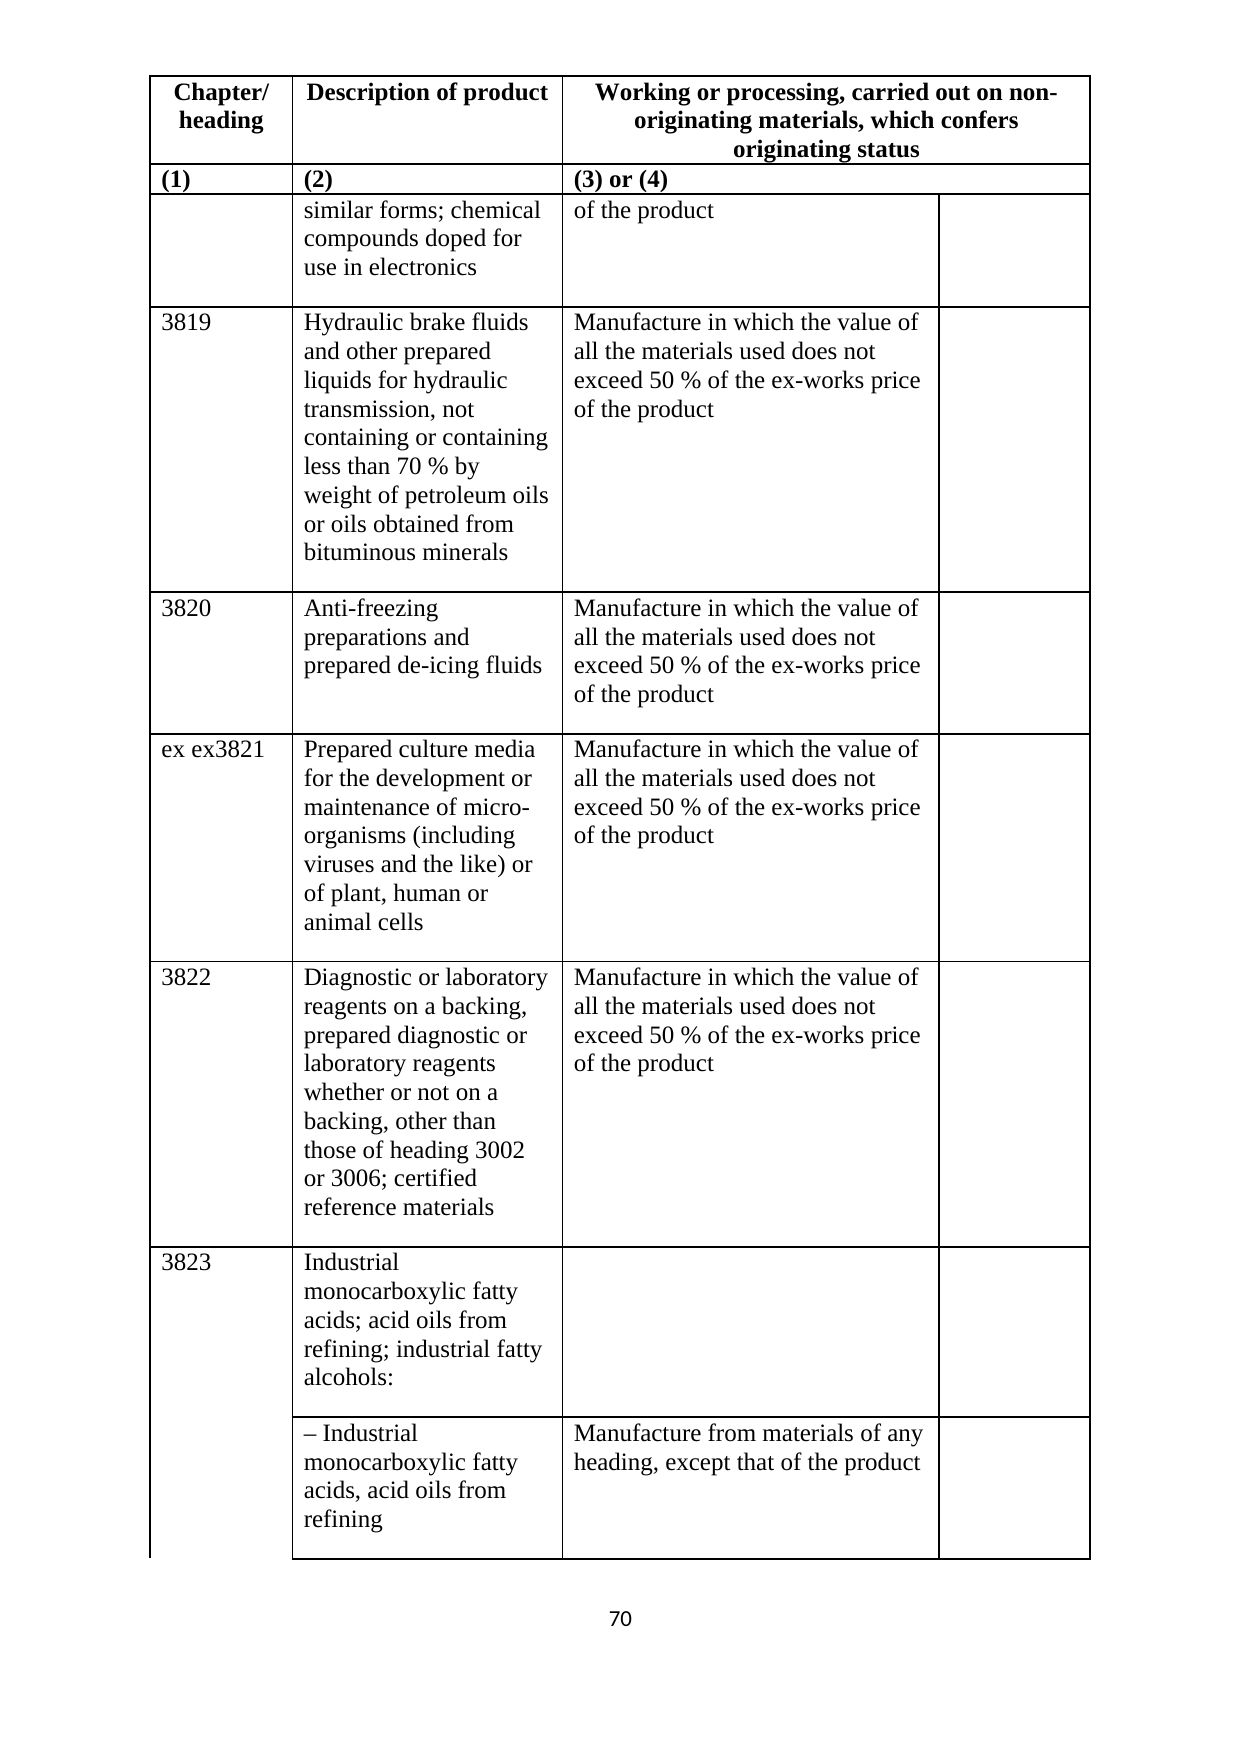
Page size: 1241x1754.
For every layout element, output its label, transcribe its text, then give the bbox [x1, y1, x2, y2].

table_cell [151, 1416, 292, 1558]
table_cell 3822 [151, 962, 292, 1246]
table_cell (2) [293, 165, 562, 193]
table_cell Anti-freezing preparations and prepared de-icing fluids [293, 593, 562, 733]
table_cell 3820 [151, 593, 292, 733]
table_cell Manufacture in which the value of all the materials used does not exceed 50 % of the ex-works price of the product [563, 962, 938, 1246]
table_cell Prepared culture media for the development or maintenance of micro-organisms (including viruses and the like) or of plant, human or animal cells [293, 735, 562, 961]
table_cell similar forms; chemical compounds doped for use in electronics [293, 195, 562, 306]
table_cell Diagnostic or laboratory reagents on a backing, prepared diagnostic or laboratory reagents whether or not on a backing, other than those of heading 3002 or 3006; certified reference materials [293, 962, 562, 1246]
table_cell ex ex3821 [151, 735, 292, 961]
table_cell of the product [563, 195, 938, 306]
table_cell 3823 [151, 1248, 292, 1416]
table_cell [940, 593, 1089, 733]
table_cell (3) or (4) [563, 165, 1089, 193]
table_cell [940, 962, 1089, 1246]
table_header Working or processing, carried out on non-originating materials, which confers originating status [563, 77, 1089, 163]
table_cell Manufacture in which the value of all the materials used does not exceed 50 % of the ex-works price of the product [563, 593, 938, 733]
table_cell Manufacture from materials of any heading, except that of the product [563, 1418, 938, 1558]
table_cell Industrial monocarboxylic fatty acids; acid oils from refining; industrial fatty alcohols: [293, 1248, 562, 1416]
table_cell [940, 1418, 1089, 1558]
table_header Chapter/ heading [151, 77, 292, 163]
table_cell [940, 1248, 1089, 1416]
table_cell [151, 195, 292, 306]
table_cell – Industrial monocarboxylic fatty acids, acid oils from refining [293, 1418, 562, 1558]
table_cell [940, 195, 1089, 306]
table_cell [940, 735, 1089, 961]
table_header Description of product [293, 77, 562, 163]
table_cell [563, 1248, 938, 1416]
table_cell Manufacture in which the value of all the materials used does not exceed 50 % of the ex-works price of the product [563, 735, 938, 961]
table_cell 3819 [151, 308, 292, 591]
table_cell [940, 308, 1089, 591]
table_cell Manufacture in which the value of all the materials used does not exceed 50 % of the ex-works price of the product [563, 308, 938, 591]
table_cell (1) [151, 165, 292, 193]
table_cell Hydraulic brake fluids and other prepared liquids for hydraulic transmission, not containing or containing less than 70 % by weight of petroleum oils or oils obtained from bituminous minerals [293, 308, 562, 591]
